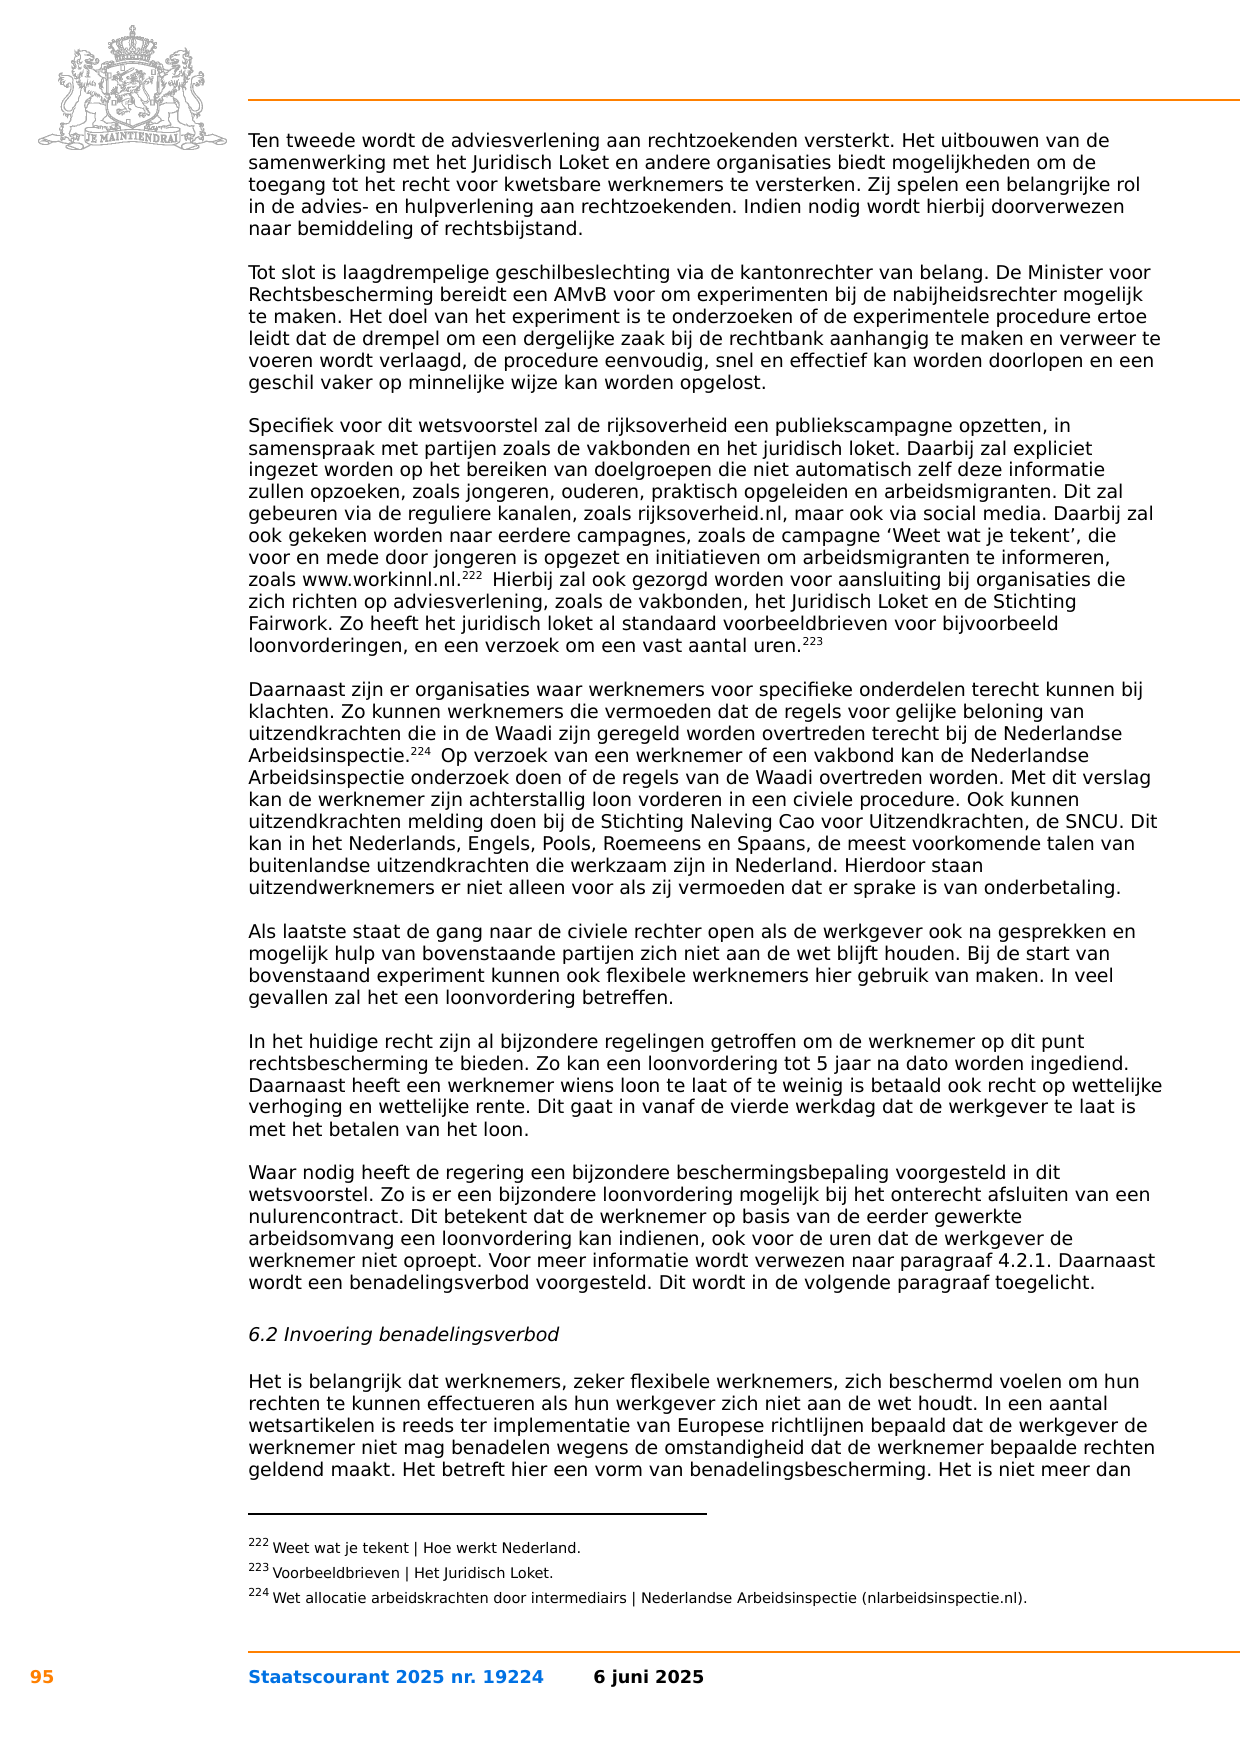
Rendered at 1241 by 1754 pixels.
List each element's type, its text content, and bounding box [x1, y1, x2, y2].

text Wet allocatie arbeidskrachten door intermediairs | Nederlandse Arbeidsinspectie (nlarbeidsinspectie.nl). [248, 1586, 1163, 1608]
text Weet wat je tekent | Hoe werkt Nederland. [248, 1536, 1163, 1558]
text Als laatste staat de gang naar de civiele rechter open als de werkgever ook na gesprekken en mogelijk hulp van bovenstaande partijen zich niet aan de wet blijft houden. Bij de start van bovenstaand experiment kunnen ook flexibele werknemers hier gebruik van maken. In veel gevallen zal het een loonvordering betreffen. [248, 921, 1163, 1009]
subtitle 6.2 Invoering benadelingsverbod [248, 1324, 1163, 1346]
text Tot slot is laagdrempelige geschilbeslechting via de kantonrechter van belang. De Minister voor Rechtsbescherming bereidt een AMvB voor om experimenten bij de nabijheidsrechter mogelijk te maken. Het doel van het experiment is te onderzoeken of de experimentele procedure ertoe leidt dat de drempel om een dergelijke zaak bij de rechtbank aanhangig te maken en verweer te voeren wordt verlaagd, de procedure eenvoudig, snel en effectief kan worden doorlopen en een geschil vaker op minnelijke wijze kan worden opgelost. [248, 262, 1163, 393]
picture [38, 25, 227, 150]
text Waar nodig heeft de regering een bijzondere beschermingsbepaling voorgesteld in dit wetsvoorstel. Zo is er een bijzondere loonvordering mogelijk bij het onterecht afsluiten van een nulurencontract. Dit betekent dat de werknemer op basis van de eerder gewerkte arbeidsomvang een loonvordering kan indienen, ook voor de uren dat de werkgever de werknemer niet oproept. Voor meer informatie wordt verwezen naar paragraaf 4.2.1. Daarnaast wordt een benadelingsverbod voorgesteld. Dit wordt in de volgende paragraaf toegelicht. [248, 1162, 1163, 1294]
text In het huidige recht zijn al bijzondere regelingen getroffen om de werknemer op dit punt rechtsbescherming te bieden. Zo kan een loonvordering tot 5 jaar na dato worden ingediend. Daarnaast heeft een werknemer wiens loon te laat of te weinig is betaald ook recht op wettelijke verhoging en wettelijke rente. Dit gaat in vanaf de vierde werkdag dat de werkgever te laat is met het betalen van het loon. [248, 1031, 1163, 1140]
text Ten tweede wordt de adviesverlening aan rechtzoekenden versterkt. Het uitbouwen van de samenwerking met het Juridisch Loket en andere organisaties biedt mogelijkheden om de toegang tot het recht voor kwetsbare werknemers te versterken. Zij spelen een belangrijke rol in de advies- en hulpverlening aan rechtzoekenden. Indien nodig wordt hierbij doorverwezen naar bemiddeling of rechtsbijstand. [248, 130, 1163, 240]
text Specifiek voor dit wetsvoorstel zal de rijksoverheid een publiekscampagne opzetten, in samenspraak met partijen zoals de vakbonden en het juridisch loket. Daarbij zal expliciet ingezet worden op het bereiken van doelgroepen die niet automatisch zelf deze informatie zullen opzoeken, zoals jongeren, ouderen, praktisch opgeleiden en arbeidsmigranten. Dit zal gebeuren via de reguliere kanalen, zoals rijksoverheid.nl, maar ook via social media. Daarbij zal ook gekeken worden naar eerdere campagnes, zoals de campagne ‘Weet wat je tekent’, die voor en mede door jongeren is opgezet en initiatieven om arbeidsmigranten te informeren, zoals www.workinnl.nl. Hierbij zal ook gezorgd worden voor aansluiting bij organisaties die zich richten op adviesverlening, zoals de vakbonden, het Juridisch Loket en de Stichting Fairwork. Zo heeft het juridisch loket al standaard voorbeeldbrieven voor bijvoorbeeld loonvorderingen, en een verzoek om een vast aantal uren. [248, 415, 1163, 657]
text Daarnaast zijn er organisaties waar werknemers voor specifieke onderdelen terecht kunnen bij klachten. Zo kunnen werknemers die vermoeden dat de regels voor gelijke beloning van uitzendkrachten die in de Waadi zijn geregeld worden overtreden terecht bij de Nederlandse Arbeidsinspectie. Op verzoek van een werknemer of een vakbond kan de Nederlandse Arbeidsinspectie onderzoek doen of de regels van de Waadi overtreden worden. Met dit verslag kan de werknemer zijn achterstallig loon vorderen in een civiele procedure. Ook kunnen uitzendkrachten melding doen bij de Stichting Naleving Cao voor Uitzendkrachten, de SNCU. Dit kan in het Nederlands, Engels, Pools, Roemeens en Spaans, de meest voorkomende talen van buitenlandse uitzendkrachten die werkzaam zijn in Nederland. Hierdoor staan uitzendwerknemers er niet alleen voor als zij vermoeden dat er sprake is van onderbetaling. [248, 679, 1163, 899]
text Voorbeeldbrieven | Het Juridisch Loket. [248, 1561, 1163, 1583]
text Het is belangrijk dat werknemers, zeker flexibele werknemers, zich beschermd voelen om hun rechten te kunnen effectueren als hun werkgever zich niet aan de wet houdt. In een aantal wetsartikelen is reeds ter implementatie van Europese richtlijnen bepaald dat de werkgever de werknemer niet mag benadelen wegens de omstandigheid dat de werknemer bepaalde rechten geldend maakt. Het betreft hier een vorm van benadelingsbescherming. Het is niet meer dan [248, 1371, 1163, 1481]
